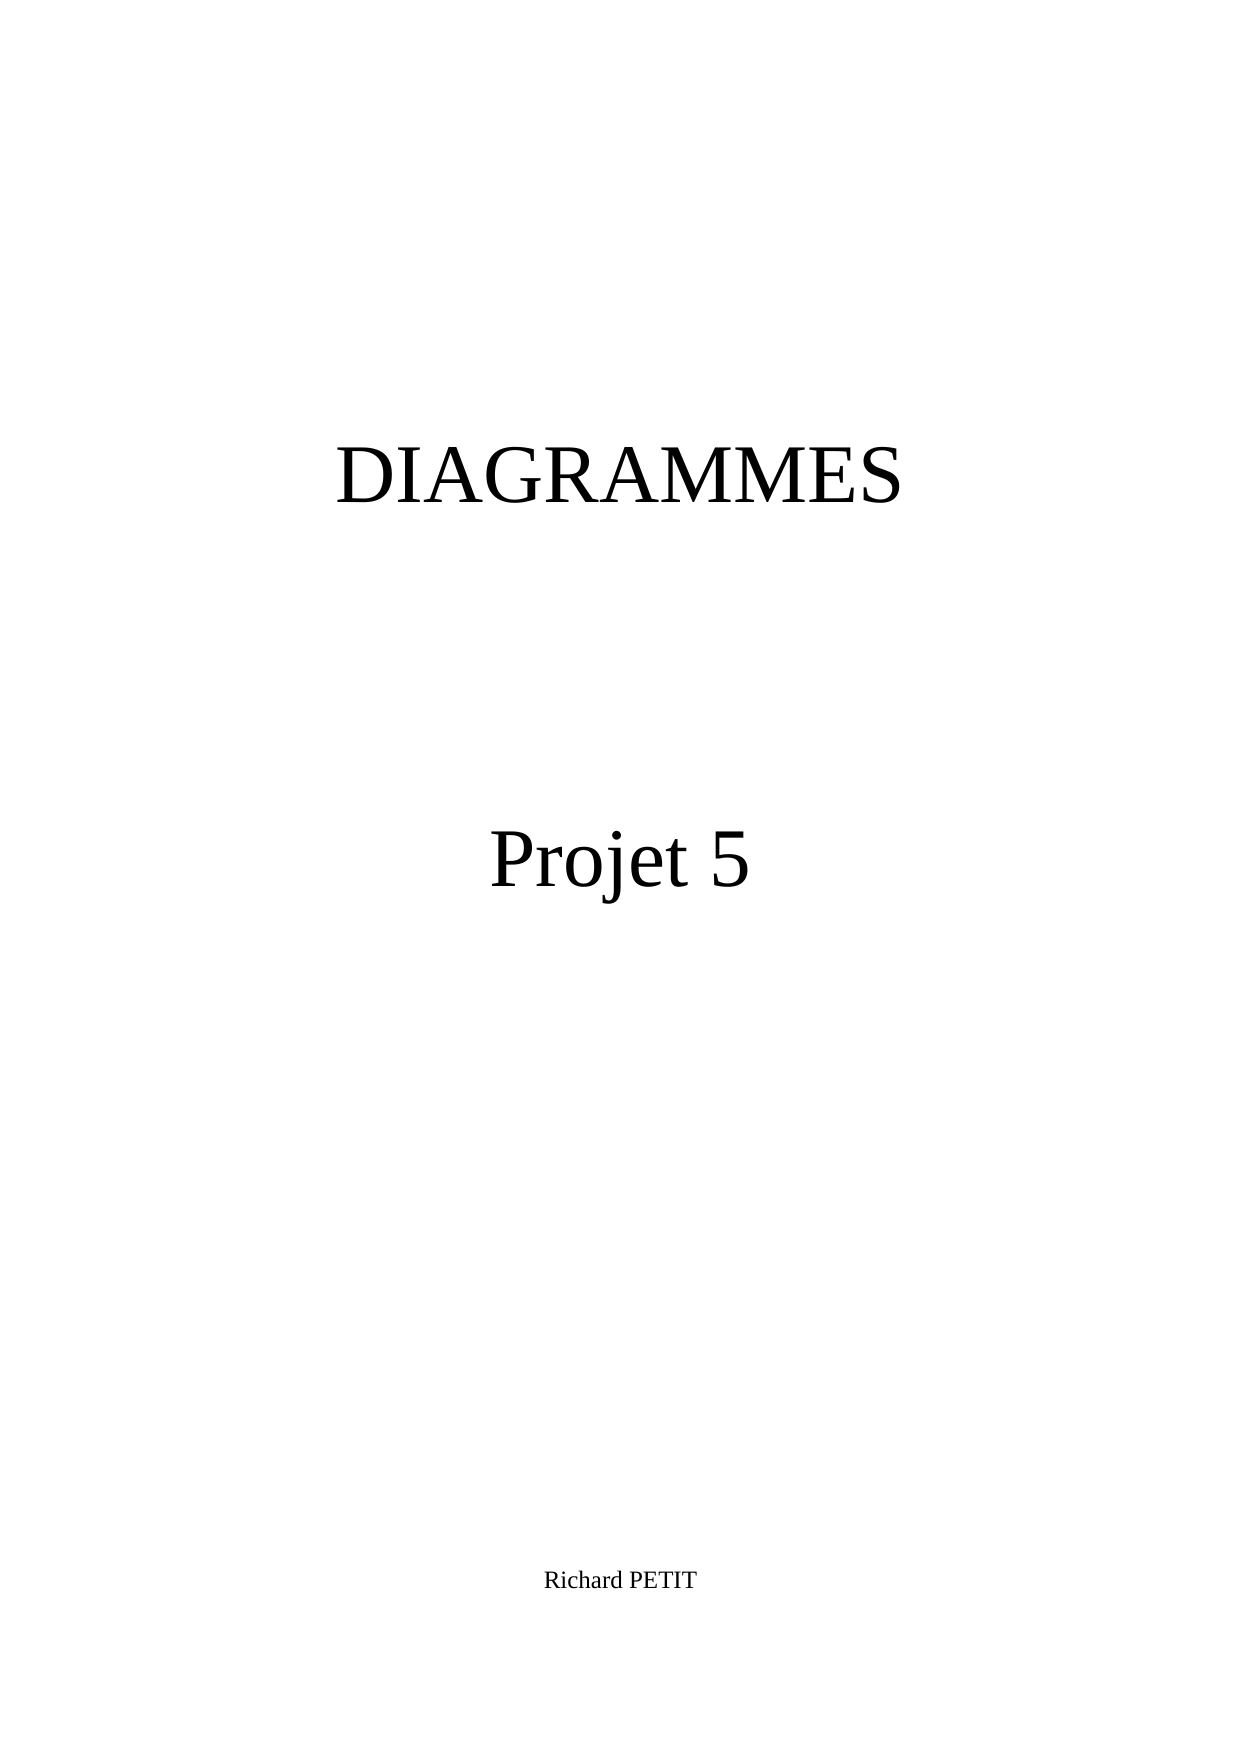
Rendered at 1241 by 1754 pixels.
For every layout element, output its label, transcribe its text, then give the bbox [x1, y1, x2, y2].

text Richard PETIT [118, 1565, 1122, 1594]
text DIAGRAMMES [118, 425, 1122, 521]
text Projet 5 [118, 808, 1122, 904]
